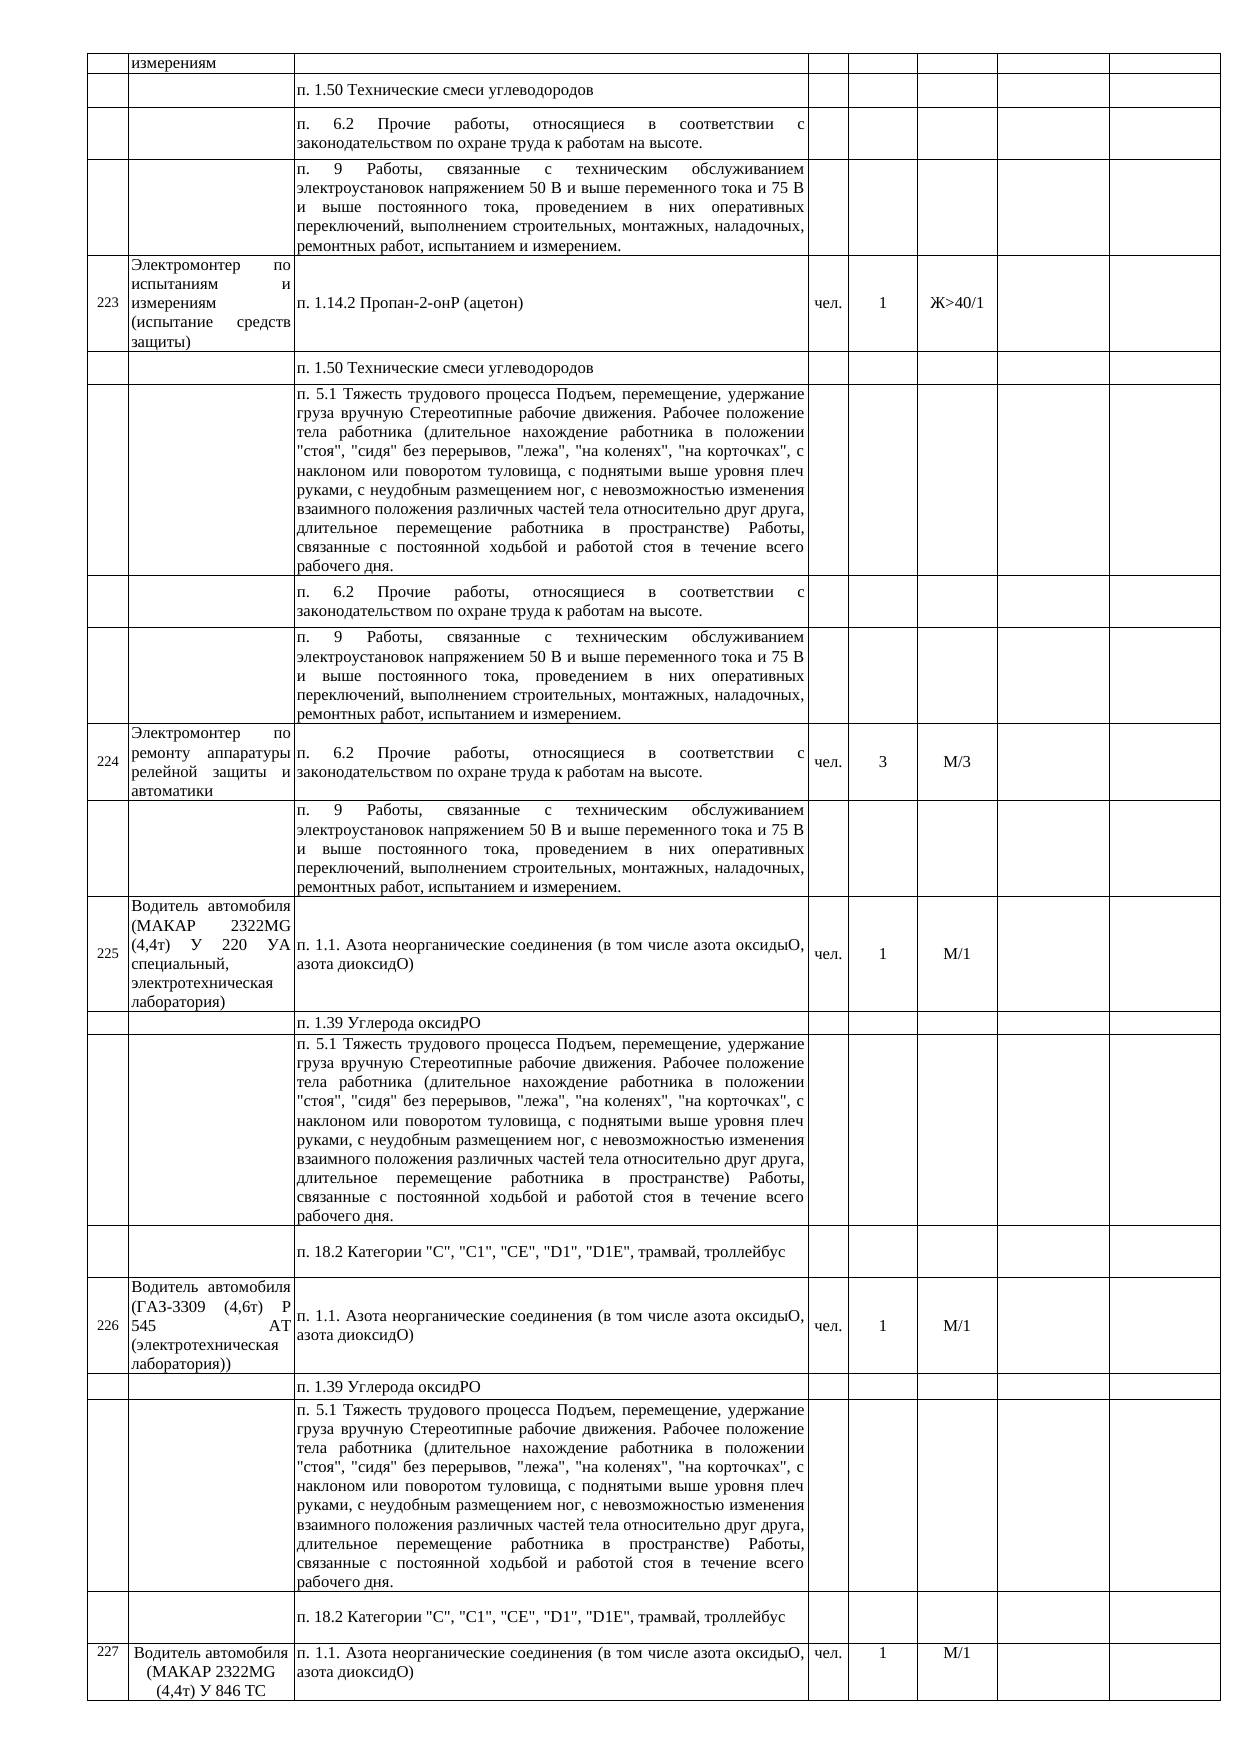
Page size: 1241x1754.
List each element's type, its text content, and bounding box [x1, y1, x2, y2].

table_cell [998, 385, 1109, 575]
table_cell [88, 801, 128, 896]
table_cell п. 9 Работы, связанные с техническим обслуживанием электроустановок напряжением 50 В и выше переменного тока и 75 В и выше постоянного тока, проведением в них оперативных переключений, выполнением строительных, монтажных, наладочных, ремонтных работ, испытанием и измерением. [295, 160, 808, 254]
table_cell [88, 1592, 128, 1643]
table_cell [129, 385, 294, 575]
table_cell [1110, 108, 1220, 158]
table_cell [295, 54, 808, 72]
table_cell М/1 [918, 1644, 997, 1700]
table_cell [849, 628, 917, 723]
table_cell Электромонтер по испытаниям и измерениям (испытание средств защиты) [129, 256, 294, 351]
table_cell [809, 1226, 848, 1277]
table_cell [998, 160, 1109, 254]
table_cell п. 18.2 Категории "C", "C1", "CE", "D1", "D1E", трамвай, троллейбус [295, 1226, 808, 1277]
table_cell М/1 [918, 1278, 997, 1373]
table_cell [918, 54, 997, 72]
table_cell [809, 108, 848, 158]
table_cell п. 1.1. Азота неорганические соединения (в том числе азота оксидыО, азота диоксидО) [295, 1644, 808, 1700]
table_cell [1110, 801, 1220, 896]
table_cell [998, 1374, 1109, 1399]
table_cell [918, 1592, 997, 1643]
table_cell [1110, 352, 1220, 383]
table_cell [998, 1226, 1109, 1277]
table_cell [1110, 74, 1220, 107]
table_cell п. 1.1. Азота неорганические соединения (в том числе азота оксидыО, азота диоксидО) [295, 897, 808, 1011]
table_cell [998, 628, 1109, 723]
table_cell [918, 1035, 997, 1225]
table_cell п. 1.1. Азота неорганические соединения (в том числе азота оксидыО, азота диоксидО) [295, 1278, 808, 1373]
table_cell [809, 1400, 848, 1591]
table_cell [809, 576, 848, 627]
table_cell [998, 74, 1109, 107]
table_cell 1 [849, 256, 917, 351]
table_cell [809, 1374, 848, 1399]
table_cell [88, 54, 128, 72]
table_cell [849, 1374, 917, 1399]
table_cell [88, 74, 128, 107]
table_cell [129, 352, 294, 383]
table_cell [88, 385, 128, 575]
table_cell [1110, 897, 1220, 1011]
table_cell [1110, 628, 1220, 723]
table_cell Ж>40/1 [918, 256, 997, 351]
table_cell п. 18.2 Категории "C", "C1", "CE", "D1", "D1E", трамвай, троллейбус [295, 1592, 808, 1643]
table_cell [88, 1400, 128, 1591]
table_cell [1110, 1278, 1220, 1373]
table_cell [849, 1035, 917, 1225]
table_cell [849, 74, 917, 107]
table_cell [1110, 576, 1220, 627]
table_cell [88, 1035, 128, 1225]
table_cell чел. [809, 1644, 848, 1700]
table_cell п. 5.1 Тяжесть трудового процесса Подъем, перемещение, удержание груза вручную Стереотипные рабочие движения. Рабочее положение тела работника (длительное нахождение работника в положении "стоя", "сидя" без перерывов, "лежа", "на коленях", "на корточках", с наклоном или поворотом туловища, с поднятыми выше уровня плеч руками, с неудобным размещением ног, с невозможностью изменения взаимного положения различных частей тела относительно друг друга, длительное перемещение работника в пространстве) Работы, связанные с постоянной ходьбой и работой стоя в течение всего рабочего дня. [295, 1400, 808, 1591]
table_cell п. 9 Работы, связанные с техническим обслуживанием электроустановок напряжением 50 В и выше переменного тока и 75 В и выше постоянного тока, проведением в них оперативных переключений, выполнением строительных, монтажных, наладочных, ремонтных работ, испытанием и измерением. [295, 801, 808, 896]
table_cell [918, 352, 997, 383]
table_cell Водитель автомобиля (ГАЗ-3309 (4,6т) Р 545 АТ (электротехническая лаборатория)) [129, 1278, 294, 1373]
table_cell 1 [849, 1644, 917, 1700]
table_cell [809, 628, 848, 723]
table_cell [809, 801, 848, 896]
table_cell [129, 74, 294, 107]
table_cell [998, 1592, 1109, 1643]
table_cell [1110, 385, 1220, 575]
table_cell [918, 108, 997, 158]
table_cell [918, 1012, 997, 1033]
table_cell [1110, 54, 1220, 72]
table_cell [849, 108, 917, 158]
table_cell [998, 1012, 1109, 1033]
table_cell [1110, 724, 1220, 800]
table_cell п. 5.1 Тяжесть трудового процесса Подъем, перемещение, удержание груза вручную Стереотипные рабочие движения. Рабочее положение тела работника (длительное нахождение работника в положении "стоя", "сидя" без перерывов, "лежа", "на коленях", "на корточках", с наклоном или поворотом туловища, с поднятыми выше уровня плеч руками, с неудобным размещением ног, с невозможностью изменения взаимного положения различных частей тела относительно друг друга, длительное перемещение работника в пространстве) Работы, связанные с постоянной ходьбой и работой стоя в течение всего рабочего дня. [295, 385, 808, 575]
table_cell [129, 1374, 294, 1399]
table_cell п. 6.2 Прочие работы, относящиеся в соответствии с законодательством по охране труда к работам на высоте. [295, 576, 808, 627]
table_cell [129, 1400, 294, 1591]
table_cell [849, 1592, 917, 1643]
table_cell [918, 576, 997, 627]
table_cell [809, 1012, 848, 1033]
table_cell [1110, 1035, 1220, 1225]
table_cell 226 [88, 1278, 128, 1373]
table_cell [1110, 1644, 1220, 1700]
table_cell п. 1.14.2 Пропан-2-онР (ацетон) [295, 256, 808, 351]
table_cell [809, 1592, 848, 1643]
table_cell чел. [809, 256, 848, 351]
table_cell [129, 1012, 294, 1033]
table_cell [998, 576, 1109, 627]
table_cell [809, 74, 848, 107]
table_cell [918, 385, 997, 575]
table_cell п. 1.39 Углерода оксидРО [295, 1012, 808, 1033]
table_cell [129, 108, 294, 158]
table_cell чел. [809, 724, 848, 800]
table_cell [1110, 256, 1220, 351]
table_cell [849, 576, 917, 627]
table_cell 3 [849, 724, 917, 800]
table_cell М/1 [918, 897, 997, 1011]
table_cell [998, 1035, 1109, 1225]
table_cell [918, 74, 997, 107]
table_cell п. 6.2 Прочие работы, относящиеся в соответствии с законодательством по охране труда к работам на высоте. [295, 724, 808, 800]
table_cell [88, 1226, 128, 1277]
table_cell [918, 160, 997, 254]
table_cell чел. [809, 1278, 848, 1373]
table_cell [918, 801, 997, 896]
table_cell [998, 1278, 1109, 1373]
table_cell [809, 54, 848, 72]
table_cell [88, 576, 128, 627]
table_cell 225 [88, 897, 128, 1011]
table_cell [849, 1012, 917, 1033]
table_cell [88, 160, 128, 254]
table_cell [129, 576, 294, 627]
table_cell [998, 897, 1109, 1011]
table_cell [998, 352, 1109, 383]
table_cell Водитель автомобиля (МАКАР 2322MG (4,4т) У 220 УА специальный, электротехническая лаборатория) [129, 897, 294, 1011]
table_cell [1110, 1400, 1220, 1591]
table_cell [1110, 1374, 1220, 1399]
table_cell [998, 724, 1109, 800]
table_cell [998, 108, 1109, 158]
table_cell п. 6.2 Прочие работы, относящиеся в соответствии с законодательством по охране труда к работам на высоте. [295, 108, 808, 158]
table_cell [88, 108, 128, 158]
table_cell [1110, 1012, 1220, 1033]
table_cell [849, 160, 917, 254]
table_cell [849, 1226, 917, 1277]
table_cell измерениям [129, 54, 294, 72]
table_cell [88, 352, 128, 383]
table_cell п. 1.39 Углерода оксидРО [295, 1374, 808, 1399]
table_cell М/3 [918, 724, 997, 800]
table_cell [849, 1400, 917, 1591]
table_cell чел. [809, 897, 848, 1011]
table_cell [998, 1400, 1109, 1591]
table_cell 223 [88, 256, 128, 351]
table_cell п. 1.50 Технические смеси углеводородов [295, 74, 808, 107]
table_cell п. 1.50 Технические смеси углеводородов [295, 352, 808, 383]
table_cell [1110, 1226, 1220, 1277]
table_cell [129, 1226, 294, 1277]
table_cell [918, 1400, 997, 1591]
table_cell [129, 1592, 294, 1643]
table_cell Электромонтер по ремонту аппаратуры релейной защиты и автоматики [129, 724, 294, 800]
table_cell п. 5.1 Тяжесть трудового процесса Подъем, перемещение, удержание груза вручную Стереотипные рабочие движения. Рабочее положение тела работника (длительное нахождение работника в положении "стоя", "сидя" без перерывов, "лежа", "на коленях", "на корточках", с наклоном или поворотом туловища, с поднятыми выше уровня плеч руками, с неудобным размещением ног, с невозможностью изменения взаимного положения различных частей тела относительно друг друга, длительное перемещение работника в пространстве) Работы, связанные с постоянной ходьбой и работой стоя в течение всего рабочего дня. [295, 1035, 808, 1225]
table_cell 227 [88, 1644, 128, 1700]
table_cell [129, 801, 294, 896]
table_cell [998, 54, 1109, 72]
table_cell [88, 1012, 128, 1033]
table_cell [918, 628, 997, 723]
table_cell Водитель автомобиля (МАКАР 2322MG (4,4т) У 846 ТС [129, 1644, 294, 1700]
table_cell 1 [849, 1278, 917, 1373]
table_cell [849, 54, 917, 72]
table_cell [129, 628, 294, 723]
table_cell [129, 1035, 294, 1225]
table_cell [129, 160, 294, 254]
table_cell [1110, 160, 1220, 254]
table_cell [998, 1644, 1109, 1700]
table_cell [809, 1035, 848, 1225]
table_cell [918, 1374, 997, 1399]
table_cell [918, 1226, 997, 1277]
table_cell [998, 256, 1109, 351]
table_cell п. 9 Работы, связанные с техническим обслуживанием электроустановок напряжением 50 В и выше переменного тока и 75 В и выше постоянного тока, проведением в них оперативных переключений, выполнением строительных, монтажных, наладочных, ремонтных работ, испытанием и измерением. [295, 628, 808, 723]
table_cell [1110, 1592, 1220, 1643]
table_cell [88, 628, 128, 723]
table_cell [849, 352, 917, 383]
table_cell [809, 352, 848, 383]
table_cell [998, 801, 1109, 896]
table_cell [849, 801, 917, 896]
table_cell [809, 385, 848, 575]
table_cell [809, 160, 848, 254]
table_cell 224 [88, 724, 128, 800]
table_cell [88, 1374, 128, 1399]
table_cell 1 [849, 897, 917, 1011]
table_cell [849, 385, 917, 575]
